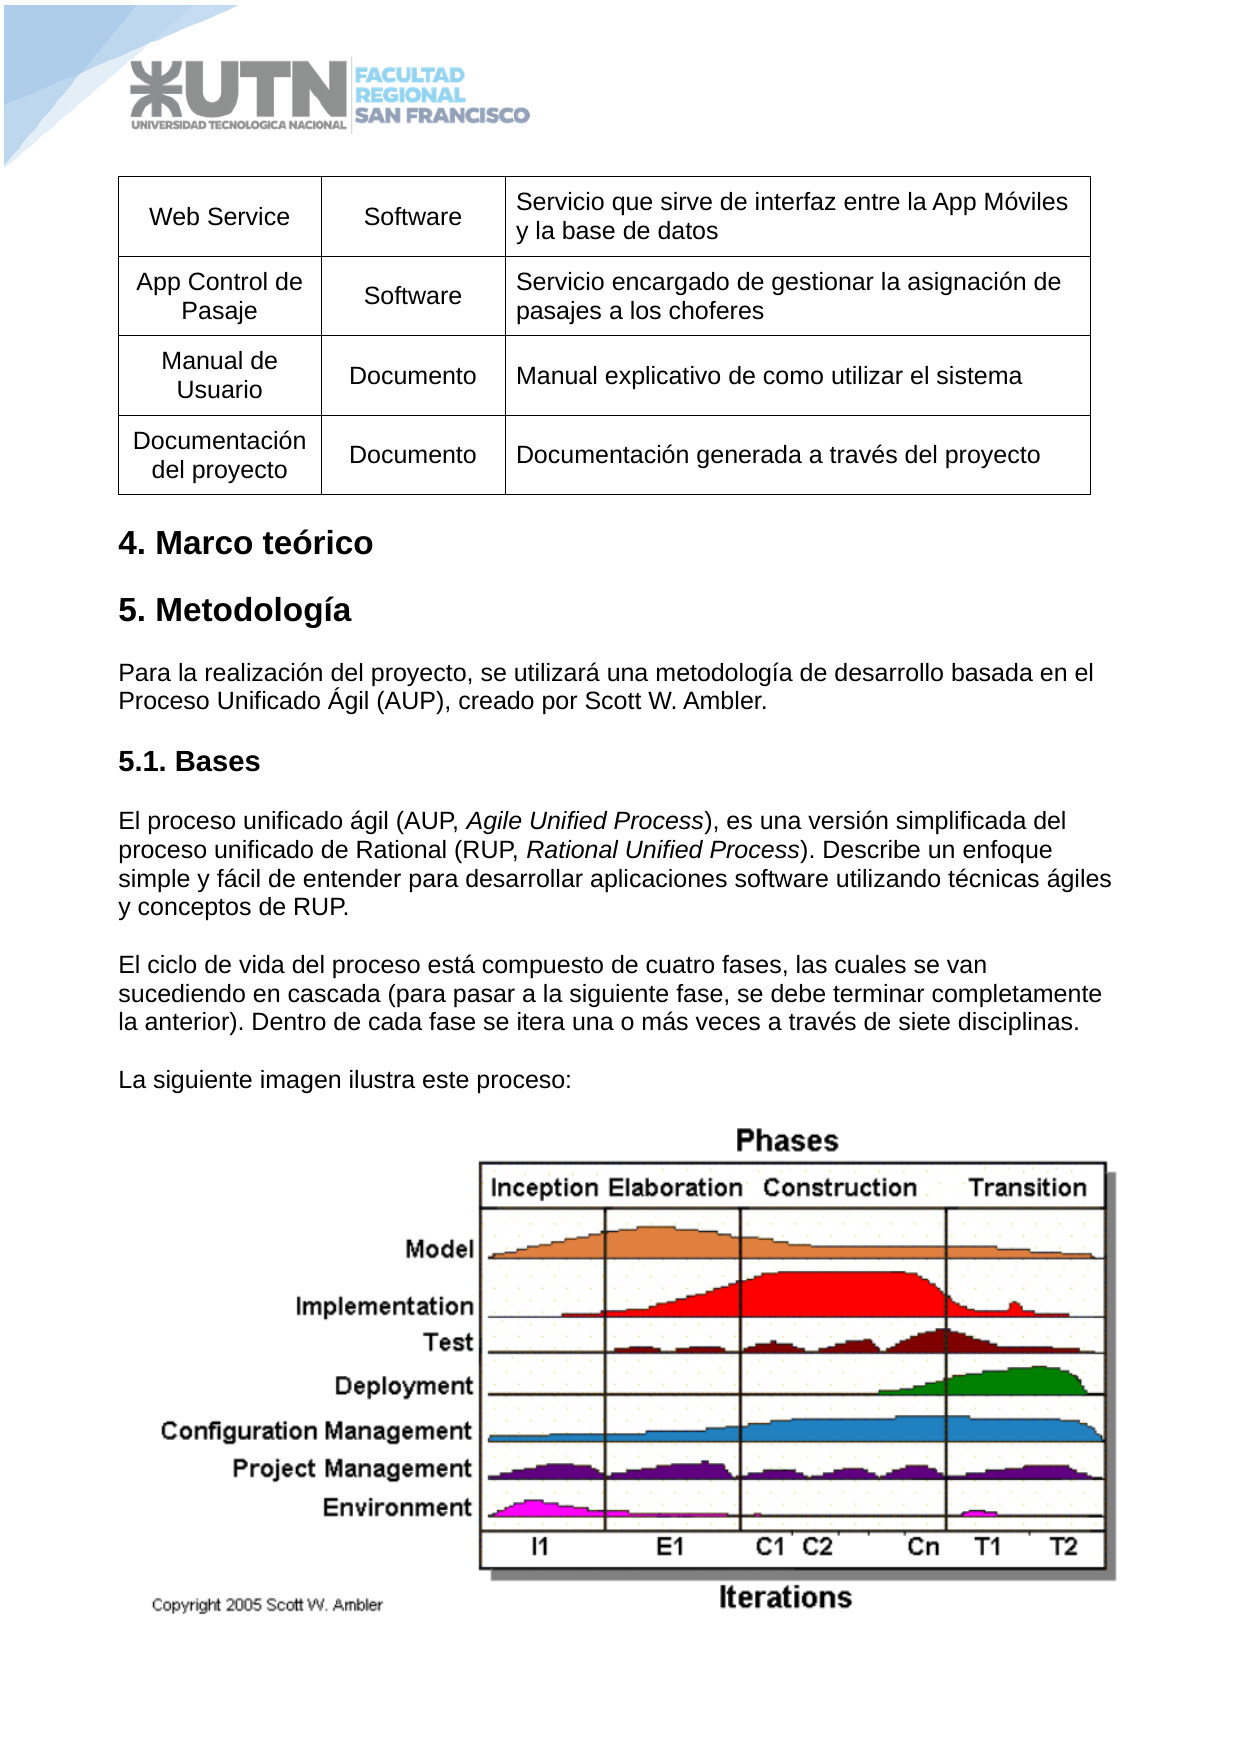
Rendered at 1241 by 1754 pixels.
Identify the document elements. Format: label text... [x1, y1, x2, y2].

table_cell Manual de Usuario [119, 336, 321, 415]
table_cell App Control de Pasaje [119, 257, 321, 335]
text 4. Marco teórico [118, 523, 1122, 562]
text Para la realización del proyecto, se utilizará una metodología de desarrollo basada en el Proceso Unificado Ágil (AUP), creado por Scott W. Ambler. [118, 657, 1122, 715]
text La siguiente imagen ilustra este proceso: [118, 1065, 1122, 1093]
table_cell Servicio que sirve de interfaz entre la App Móviles y la base de datos [506, 177, 1090, 256]
text 5. Metodología [118, 590, 1122, 629]
picture [3, 5, 532, 169]
table_cell Documentación del proyecto [119, 416, 321, 494]
picture [118, 1122, 1123, 1619]
text El proceso unificado ágil (AUP, Agile Unified Process), es una versión simplificada del proceso unificado de Rational (RUP, Rational Unified Process). Describe un enfoque simple y fácil de entender para desarrollar aplicaciones software utilizando técnicas ágiles y conceptos de RUP. [118, 806, 1122, 921]
table_cell Web Service [119, 177, 321, 256]
table_cell Manual explicativo de como utilizar el sistema [506, 336, 1090, 415]
table_cell Documentación generada a través del proyecto [506, 416, 1090, 494]
text El ciclo de vida del proceso está compuesto de cuatro fases, las cuales se van sucediendo en cascada (para pasar a la siguiente fase, se debe terminar completamente la anterior). Dentro de cada fase se itera una o más veces a través de siete disciplinas. [118, 921, 1122, 1036]
table_cell Servicio encargado de gestionar la asignación de pasajes a los choferes [506, 257, 1090, 335]
table_cell Software [322, 257, 505, 335]
table_cell Documento [322, 416, 505, 494]
table_cell Documento [322, 336, 505, 415]
text 5.1. Bases [118, 744, 1122, 777]
table_cell Software [322, 177, 505, 256]
